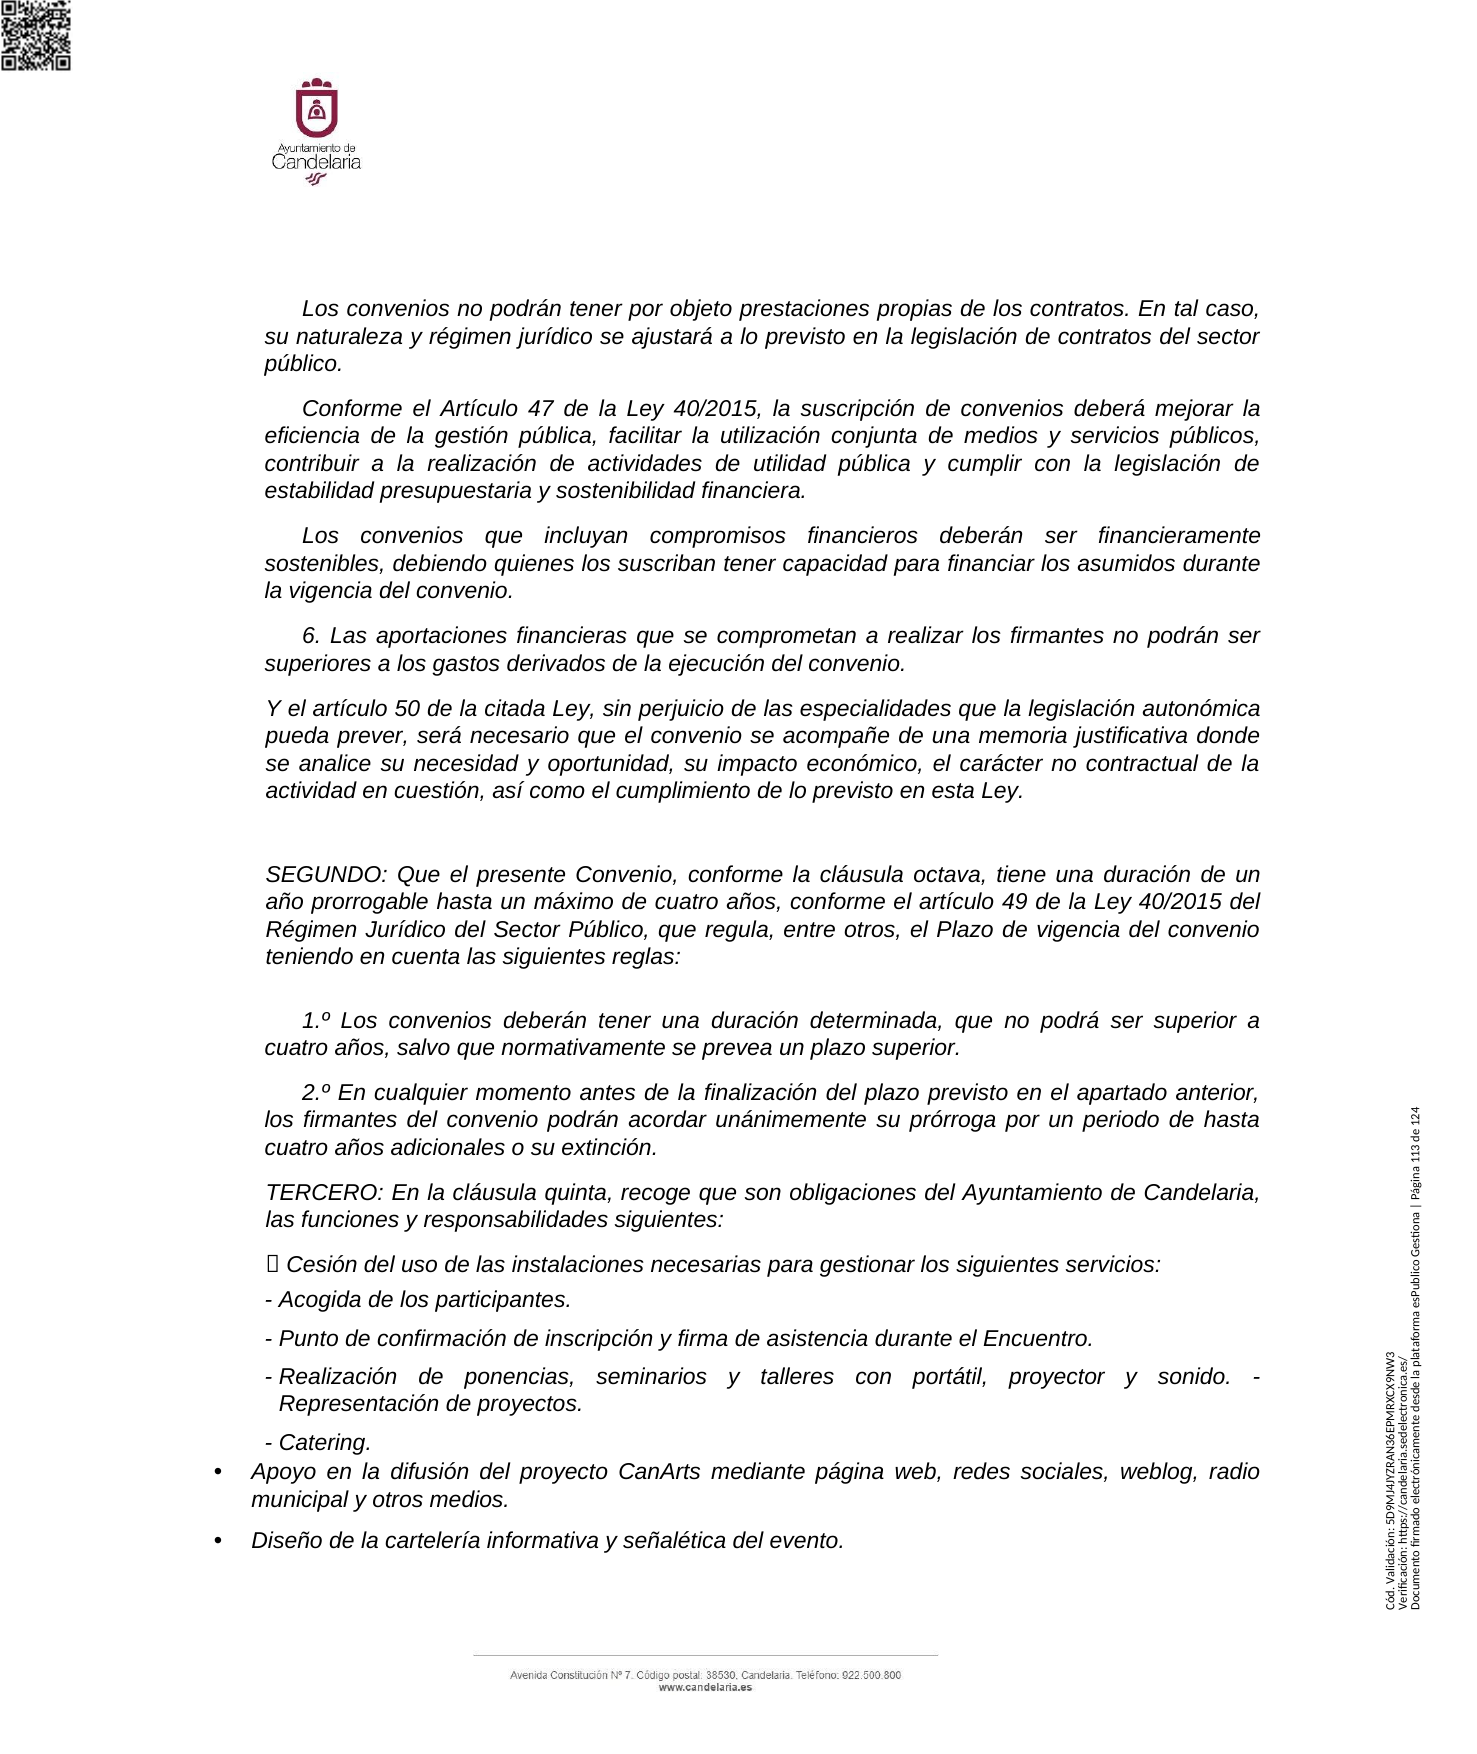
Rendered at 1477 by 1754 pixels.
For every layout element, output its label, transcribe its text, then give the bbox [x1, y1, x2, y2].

text Conforme el Artículo 47 de la Ley 40/2015, la suscripción de convenios deberá mejorar la eficiencia de la gestión pública, facilitar la utilización conjunta de medios y servicios públicos, contribuir a la realización de actividades de utilidad pública y cumplir con la legislación de estabilidad presupuestaria y sostenibilidad financiera. [264, 395, 1263, 503]
text  Cesión del uso de las instalaciones necesarias para gestionar los siguientes servicios: [265, 1247, 1263, 1279]
text 2.º En cualquier momento antes de la finalización del plazo previsto en el apartado anterior, los firmantes del convenio podrán acordar unánimemente su prórroga por un periodo de hasta cuatro años adicionales o su extinción. [264, 1079, 1263, 1160]
list Catering. [264, 1429, 1263, 1455]
list Punto de confirmación de inscripción y firma de asistencia durante el Encuentro. [264, 1324, 1263, 1351]
text 1.º Los convenios deberán tener una duración determinada, que no podrá ser superior a cuatro años, salvo que normativamente se prevea un plazo superior. [264, 1007, 1263, 1060]
text SEGUNDO: Que el presente Convenio, conforme la cláusula octava, tiene una duración de un año prorrogable hasta un máximo de cuatro años, conforme el artículo 49 de la Ley 40/2015 del Régimen Jurídico del Sector Público, que regula, entre otros, el Plazo de vigencia del convenio teniendo en cuenta las siguientes reglas: [265, 861, 1263, 969]
list Apoyo en la difusión del proyecto CanArts mediante página web, redes sociales, weblog, radio municipal y otros medios. [214, 1457, 1263, 1512]
text TERCERO: En la cláusula quinta, recoge que son obligaciones del Ayuntamiento de Candelaria, las funciones y responsabilidades siguientes: [265, 1179, 1263, 1233]
text Los convenios no podrán tener por objeto prestaciones propias de los contratos. En tal caso, su naturaleza y régimen jurídico se ajustará a lo previsto en la legislación de contratos del sector público. [264, 295, 1263, 376]
text Los convenios que incluyan compromisos financieros deberán ser financieramente sostenibles, debiendo quienes los suscriban tener capacidad para financiar los asumidos durante la vigencia del convenio. [264, 522, 1263, 603]
text 6. Las aportaciones financieras que se comprometan a realizar los firmantes no podrán ser superiores a los gastos derivados de la ejecución del convenio. [264, 622, 1263, 676]
list Diseño de la cartelería informativa y señalética del evento. [214, 1526, 1263, 1554]
text Y el artículo 50 de la citada Ley, sin perjuicio de las especialidades que la legislación autonómica pueda prever, será necesario que el convenio se acompañe de una memoria justificativa donde se analice su necesidad y oportunidad, su impacto económico, el carácter no contractual de la actividad en cuestión, así como el cumplimiento de lo previsto en esta Ley. [265, 695, 1263, 803]
list Realización de ponencias, seminarios y talleres con portátil, proyector y sonido. - Representación de proyectos. [264, 1363, 1263, 1417]
list Acogida de los participantes. [264, 1286, 1263, 1312]
